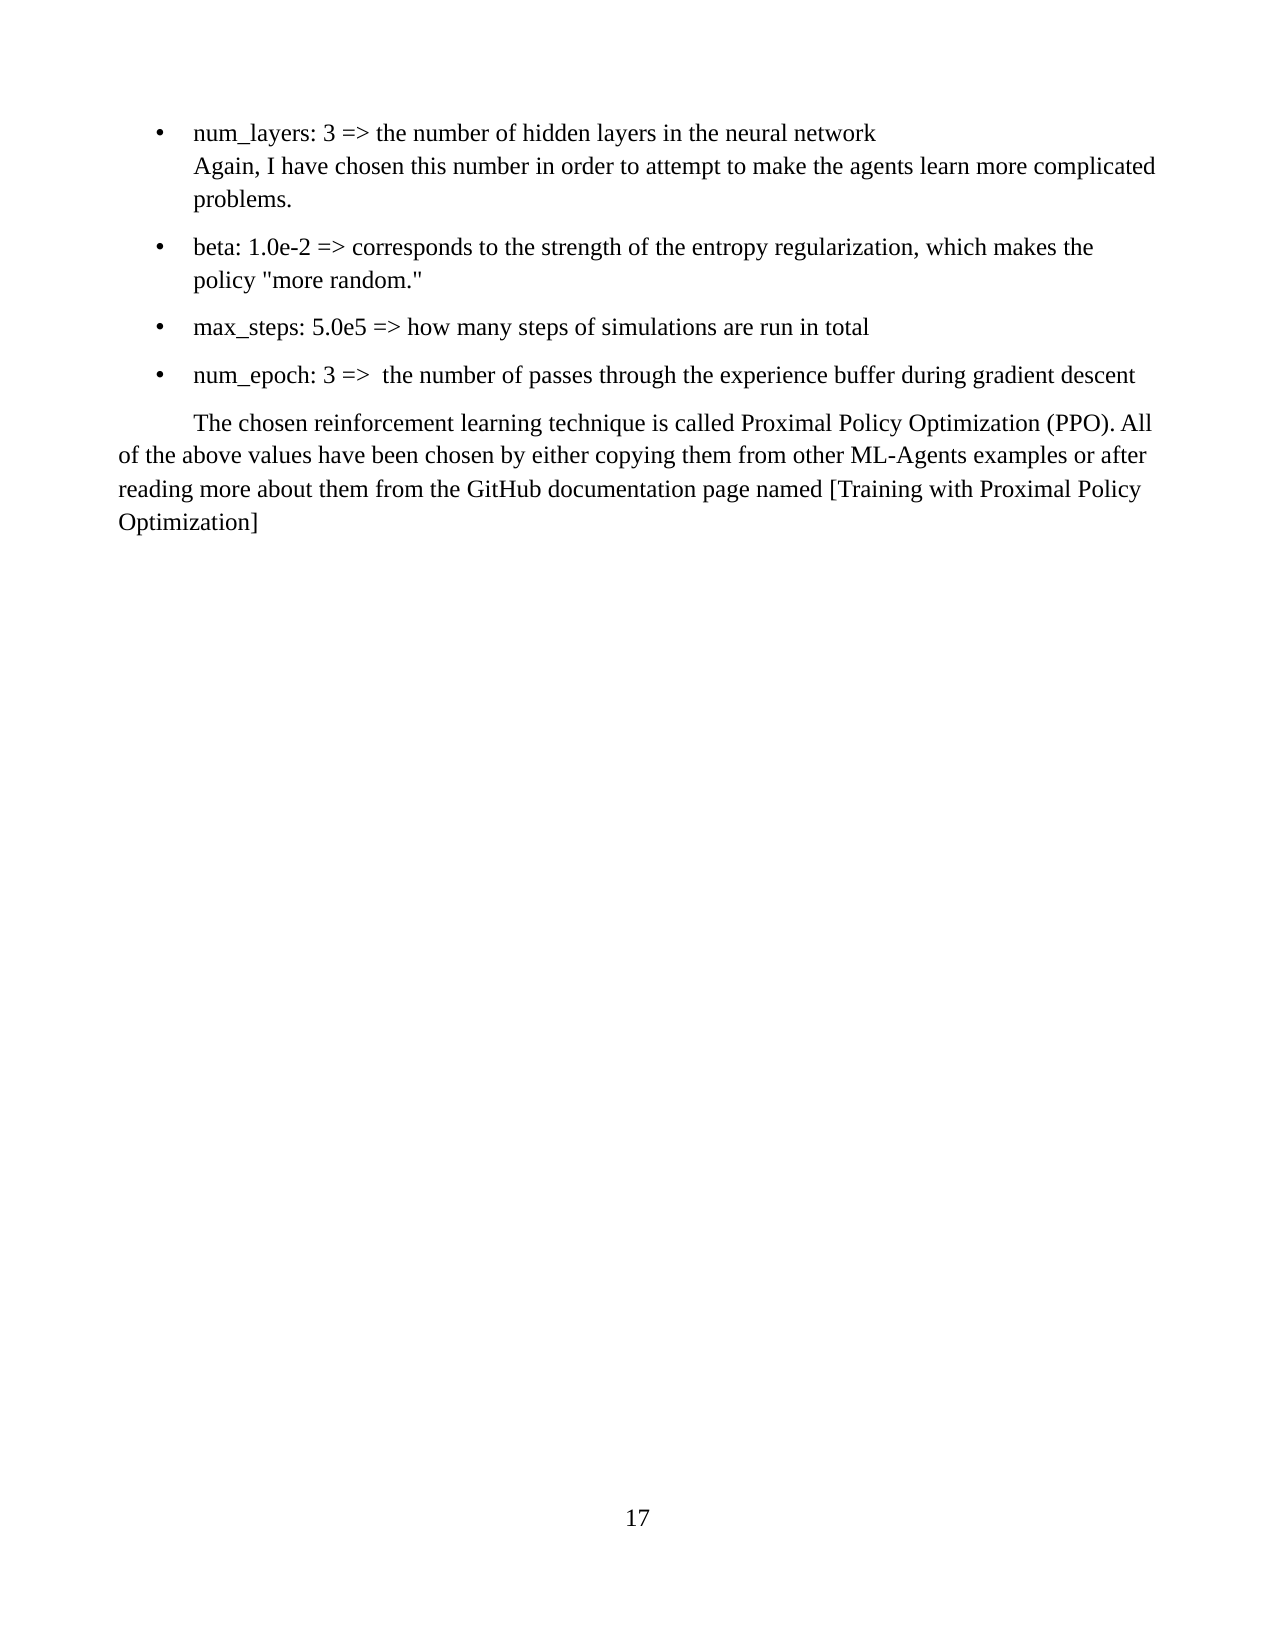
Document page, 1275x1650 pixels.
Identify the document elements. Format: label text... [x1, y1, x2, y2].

list beta: 1.0e-2 => corresponds to the strength of the entropy regularization, which makes the policy "more random." [156, 232, 1157, 293]
text The chosen reinforcement learning technique is called Proximal Policy Optimization (PPO). All of the above values have been chosen by either copying them from other ML-Agents examples or after reading more about them from the GitHub documentation page named [Training with Proximal Policy Optimization] [118, 408, 1157, 535]
list num_epoch: 3 => the number of passes through the experience buffer during gradient descent [156, 360, 1157, 389]
list max_steps: 5.0e5 => how many steps of simulations are run in total [156, 312, 1157, 341]
list num_layers: 3 => the number of hidden layers in the neural network Again, I have chosen this number in order to attempt to make the agents learn more complicated problems. [156, 118, 1157, 213]
